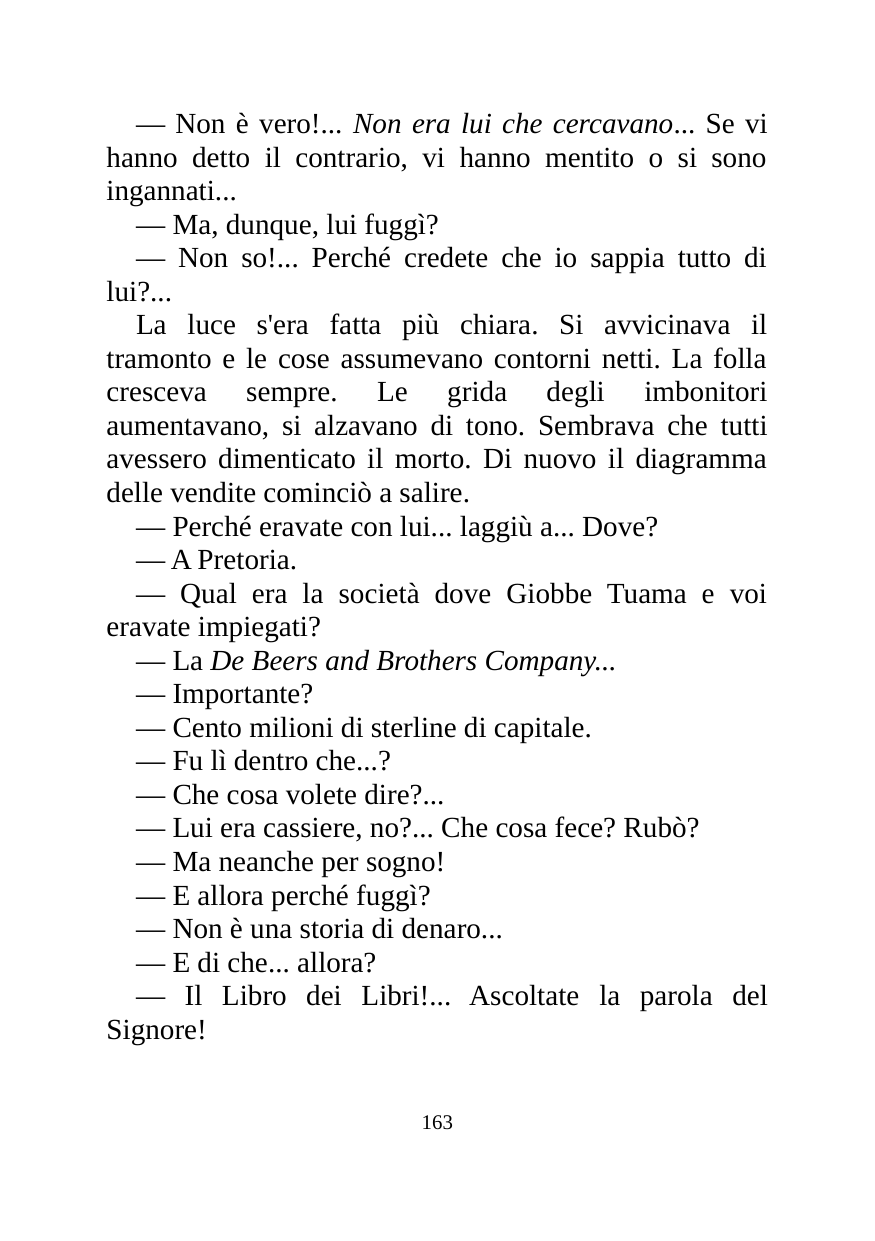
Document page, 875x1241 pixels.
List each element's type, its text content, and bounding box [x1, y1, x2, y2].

text — A Pretoria. [106, 542, 768, 576]
text — Non è una storia di denaro... [106, 911, 768, 945]
text La luce s'era fatta più chiara. Si avvicinava il tramonto e le cose assumevano contorni netti. La folla cresceva sempre. Le grida degli imbonitori aumentavano, si alzavano di tono. Sembrava che tutti avessero dimenticato il morto. Di nuovo il diagramma delle vendite cominciò a salire. [106, 307, 768, 509]
text — Fu lì dentro che...? [106, 743, 768, 777]
text — Ma neanche per sogno! [106, 844, 768, 878]
text — Non so!... Perché credete che io sappia tutto di lui?... [106, 240, 768, 307]
text — E allora perché fuggì? [106, 878, 768, 911]
text — Il Libro dei Libri!... Ascoltate la parola del Signore! [106, 978, 768, 1045]
text — Importante? [106, 676, 768, 710]
text — Qual era la società dove Giobbe Tuama e voi eravate impiegati? [106, 576, 768, 643]
text — Ma, dunque, lui fuggì? [106, 207, 768, 240]
text — Non è vero!... Non era lui che cercavano... Se vi hanno detto il contrario, vi hanno mentito o si sono ingannati... [106, 106, 768, 207]
text — La De Beers and Brothers Company... [106, 643, 768, 676]
text — Cento milioni di sterline di capitale. [106, 710, 768, 743]
text — Perché eravate con lui... laggiù a... Dove? [106, 509, 768, 542]
text — Che cosa volete dire?... [106, 777, 768, 811]
text — E di che... allora? [106, 945, 768, 978]
text — Lui era cassiere, no?... Che cosa fece? Rubò? [106, 811, 768, 844]
